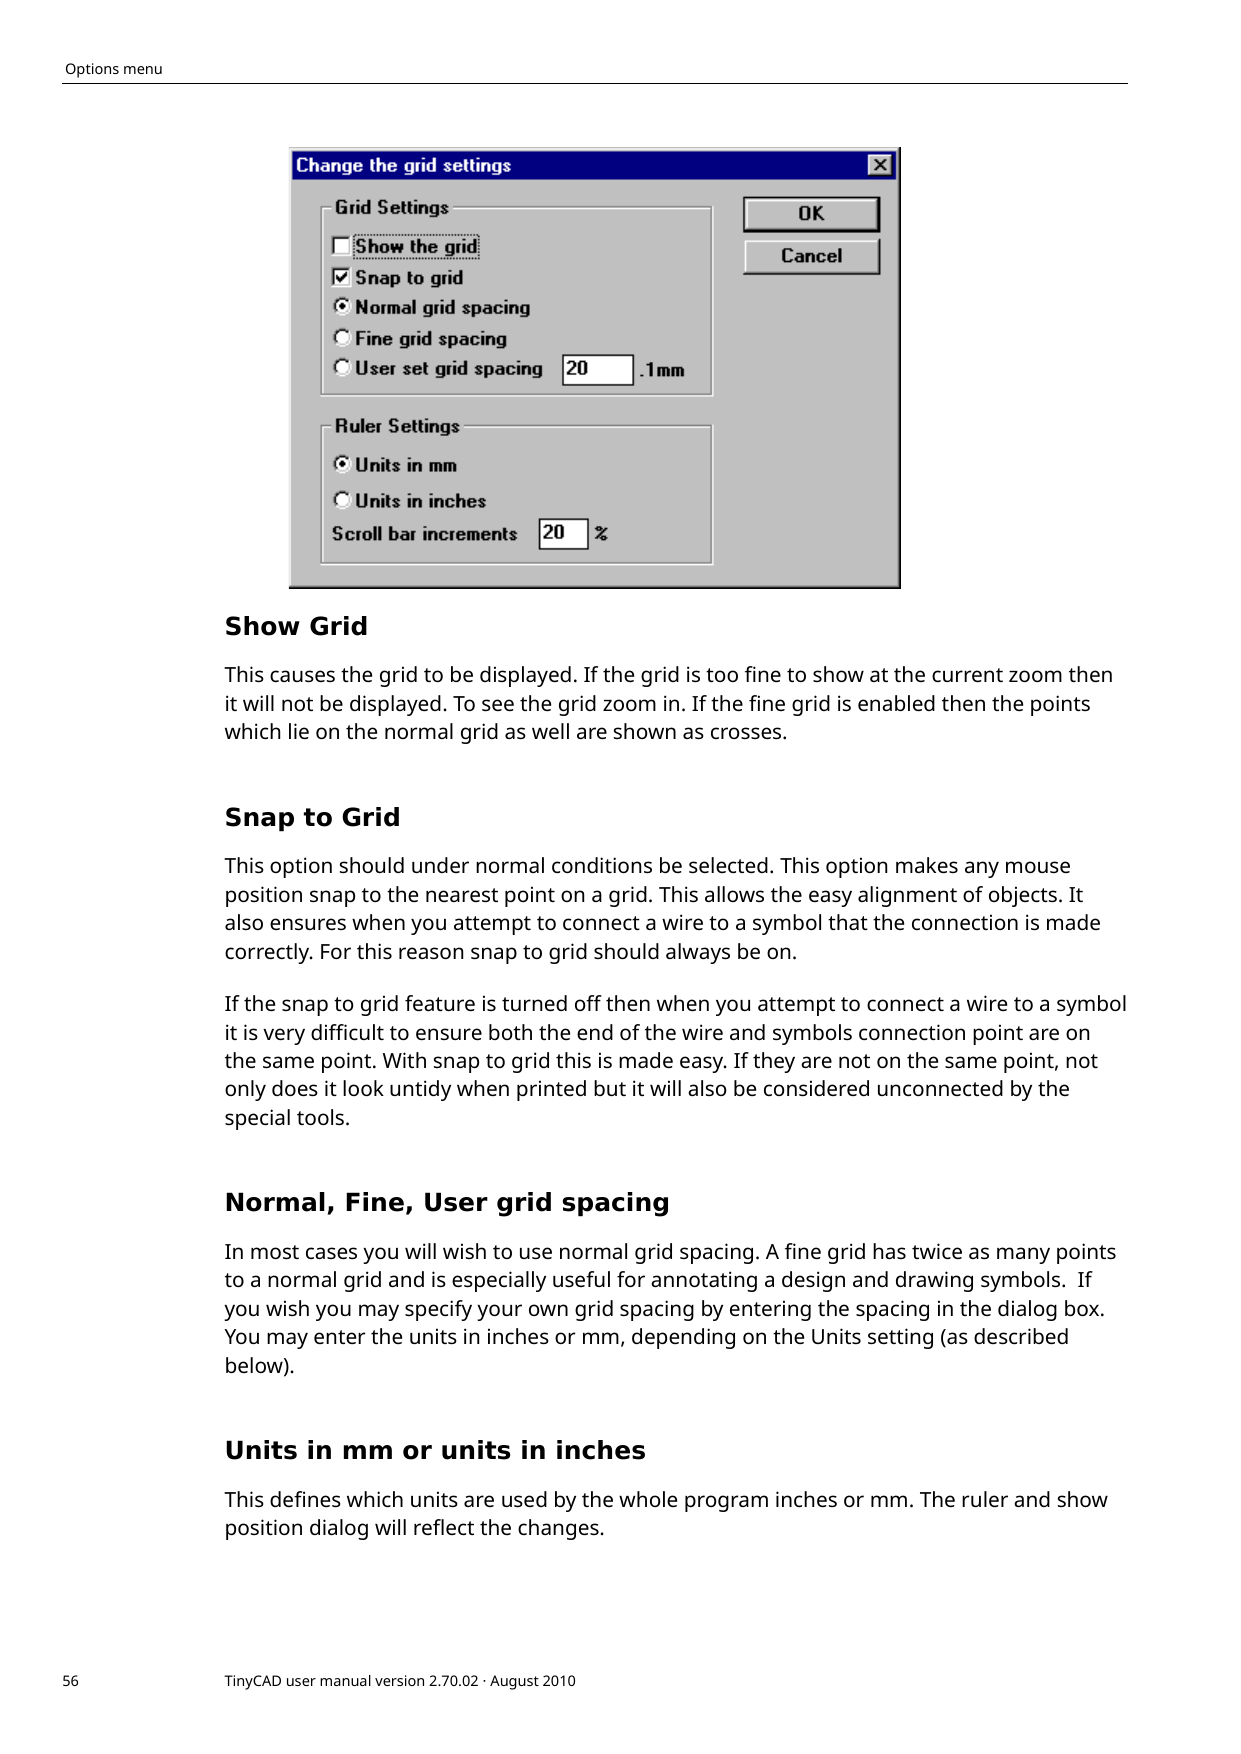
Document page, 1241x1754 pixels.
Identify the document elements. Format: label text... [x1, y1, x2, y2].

subtitle Normal, Fine, User grid spacing [224, 1188, 1128, 1218]
text In most cases you will wish to use normal grid spacing. A fine grid has twice as many points to a normal grid and is especially useful for annotating a design and drawing symbols. If you wish you may specify your own grid spacing by entering the spacing in the dialog box. You may enter the units in inches or mm, depending on the Units setting (as described below). [224, 1237, 1128, 1379]
subtitle Units in mm or units in inches [224, 1436, 1128, 1465]
text This defines which units are used by the whole program inches or mm. The ruler and show position dialog will reflect the changes. [224, 1485, 1128, 1542]
picture [288, 147, 901, 589]
text This causes the grid to be displayed. If the grid is too fine to show at the current zoom then it will not be displayed. To see the grid zoom in. If the fine grid is enabled then the points which lie on the normal grid as well are shown as crosses. [224, 661, 1128, 746]
text This option should under normal conditions be selected. This option makes any mouse position snap to the nearest point on a grid. This allows the easy alignment of objects. It also ensures when you attempt to connect a wire to a symbol that the connection is made correctly. For this reason snap to grid should always be on. [224, 852, 1128, 965]
subtitle Show Grid [224, 118, 1128, 641]
text If the snap to grid feature is turned off then when you attempt to connect a wire to a symbol it is very difficult to ensure both the end of the wire and symbols connection point are on the same point. With snap to grid this is made easy. If they are not on the same point, not only does it look untidy when printed but it will also be considered unconnected by the special tools. [224, 989, 1128, 1131]
subtitle Snap to Grid [224, 803, 1128, 832]
